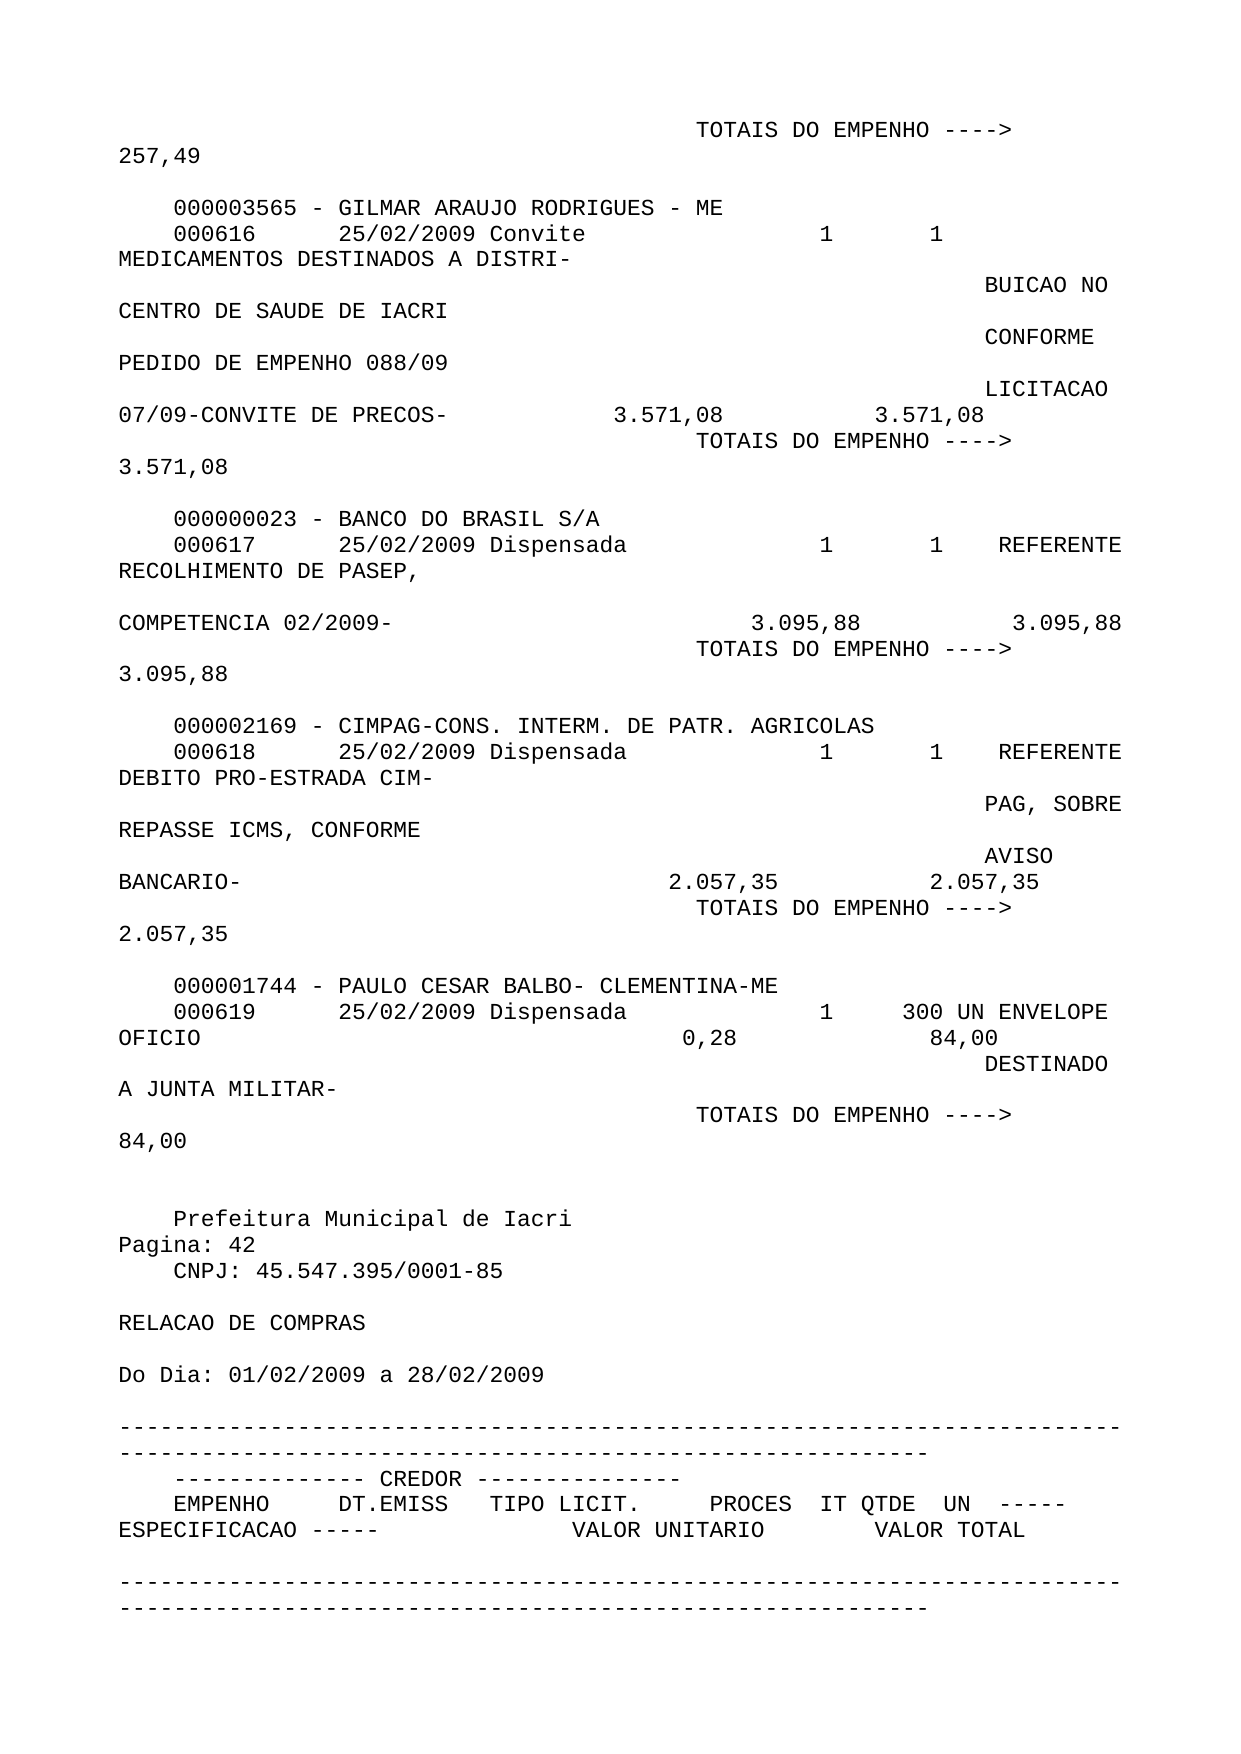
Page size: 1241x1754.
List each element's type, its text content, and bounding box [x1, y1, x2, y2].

text AVISO BANCARIO- 2.057,35 2.057,35 [118, 844, 1122, 896]
text CNPJ: 45.547.395/0001-85 [118, 1259, 1122, 1285]
text TOTAIS DO EMPENHO ----> 3.571,08 [118, 429, 1122, 481]
text TOTAIS DO EMPENHO ----> 3.095,88 [118, 637, 1122, 689]
text -------------- CREDOR --------------- [118, 1467, 1122, 1493]
text ------------------------------------------------------------------------------------------------------------------------------------ [118, 1389, 1122, 1467]
text DESTINADO A JUNTA MILITAR- [118, 1052, 1122, 1104]
text COMPETENCIA 02/2009- 3.095,88 3.095,88 [118, 585, 1122, 637]
text Prefeitura Municipal de Iacri Pagina: 42 [118, 1207, 1122, 1259]
text EMPENHO DT.EMISS TIPO LICIT. PROCES IT QTDE UN ----- ESPECIFICACAO ----- VALOR UNITARIO VALOR TOTAL [118, 1493, 1122, 1545]
text RELACAO DE COMPRAS [118, 1285, 1122, 1337]
text TOTAIS DO EMPENHO ----> 84,00 [118, 1104, 1122, 1156]
text 000003565 - GILMAR ARAUJO RODRIGUES - ME [118, 196, 1122, 222]
text BUICAO NO CENTRO DE SAUDE DE IACRI [118, 274, 1122, 326]
text 000616 25/02/2009 Convite 1 1 MEDICAMENTOS DESTINADOS A DISTRI- [118, 222, 1122, 274]
text TOTAIS DO EMPENHO ----> 257,49 [118, 118, 1122, 170]
text Do Dia: 01/02/2009 a 28/02/2009 [118, 1337, 1122, 1389]
text PAG, SOBRE REPASSE ICMS, CONFORME [118, 792, 1122, 844]
text 000617 25/02/2009 Dispensada 1 1 REFERENTE RECOLHIMENTO DE PASEP, [118, 533, 1122, 585]
text ------------------------------------------------------------------------------------------------------------------------------------ [118, 1545, 1122, 1622]
text 000000023 - BANCO DO BRASIL S/A [118, 507, 1122, 533]
text CONFORME PEDIDO DE EMPENHO 088/09 [118, 326, 1122, 377]
text 000619 25/02/2009 Dispensada 1 300 UN ENVELOPE OFICIO 0,28 84,00 [118, 1000, 1122, 1052]
text LICITACAO 07/09-CONVITE DE PRECOS- 3.571,08 3.571,08 [118, 377, 1122, 429]
text 000618 25/02/2009 Dispensada 1 1 REFERENTE DEBITO PRO-ESTRADA CIM- [118, 741, 1122, 792]
text 000001744 - PAULO CESAR BALBO- CLEMENTINA-ME [118, 974, 1122, 1000]
text 000002169 - CIMPAG-CONS. INTERM. DE PATR. AGRICOLAS [118, 715, 1122, 741]
text TOTAIS DO EMPENHO ----> 2.057,35 [118, 896, 1122, 948]
